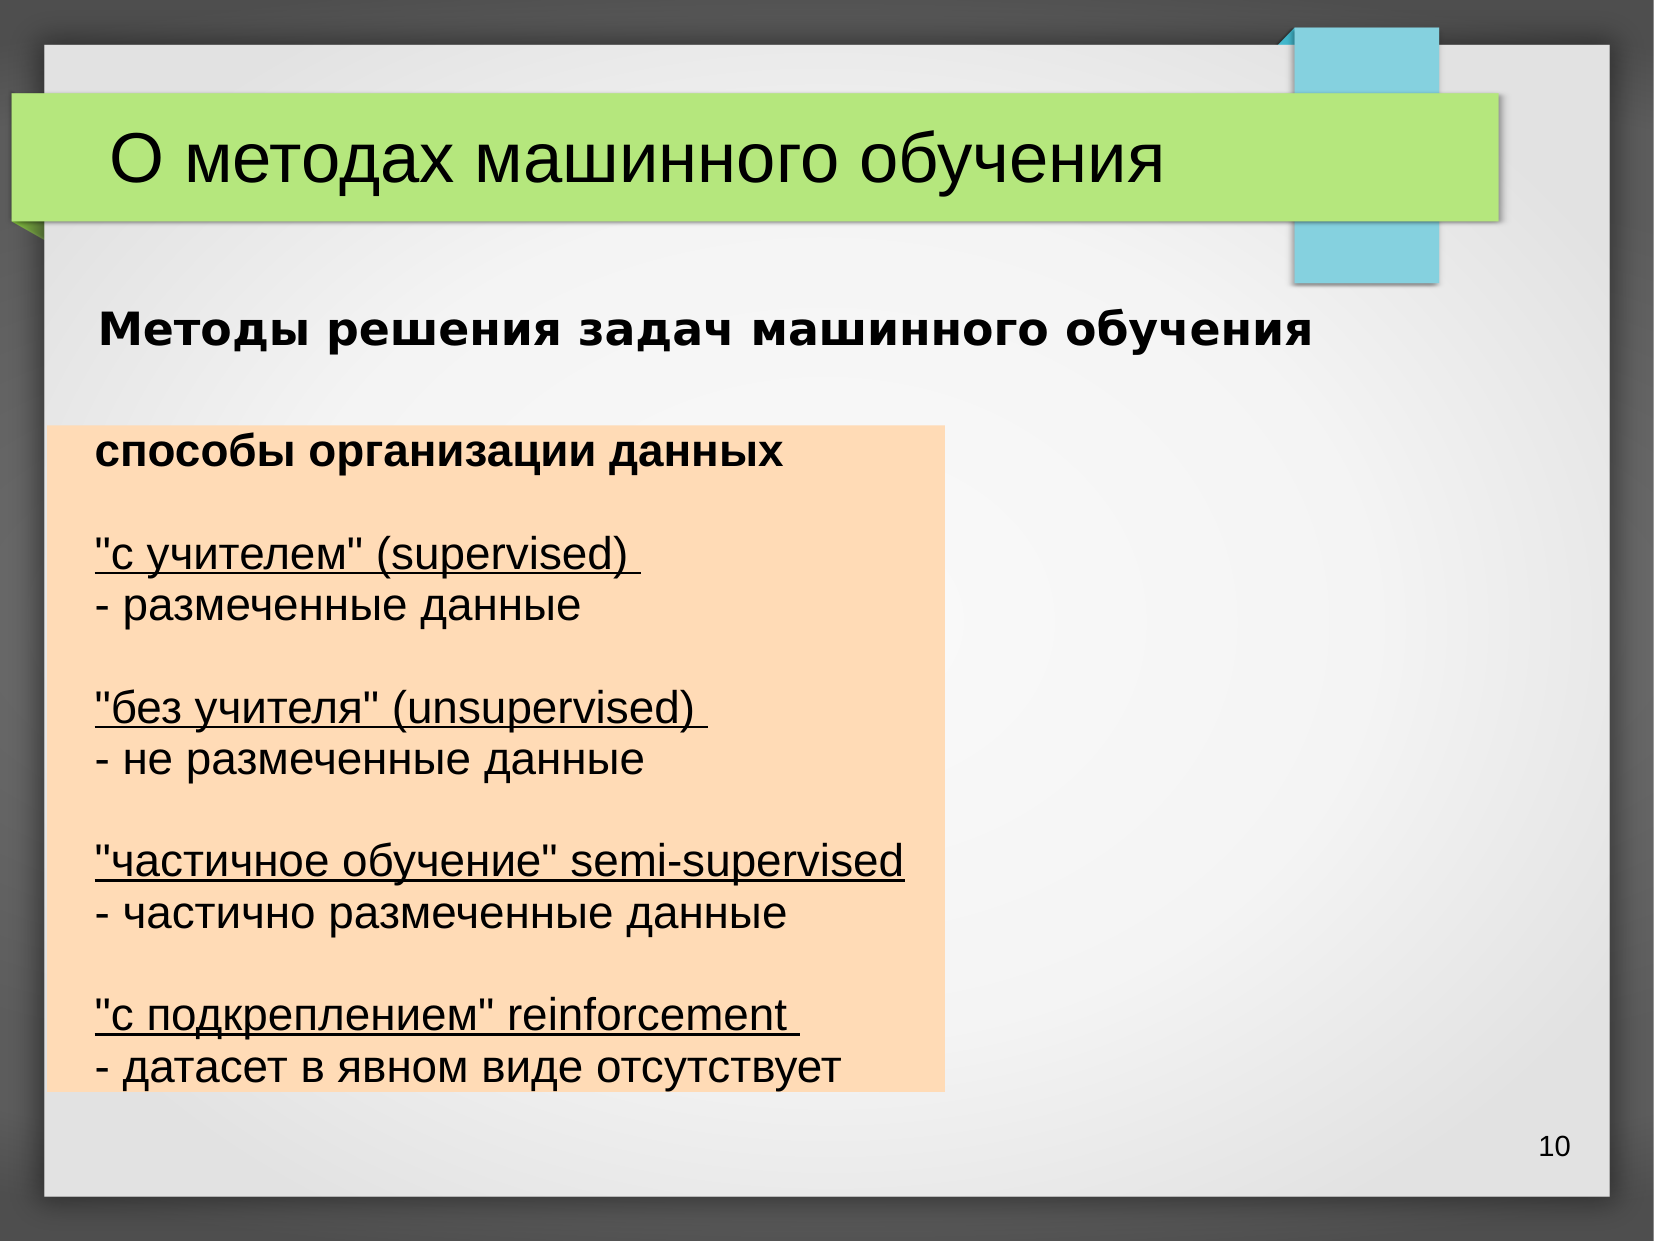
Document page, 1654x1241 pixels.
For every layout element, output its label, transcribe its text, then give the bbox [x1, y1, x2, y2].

text_box способы организации данных "с учителем" (supervised) - размеченные данные "без учителя" (unsupervised) - не размеченные данные "частичное обучение" semi-supervised - частично размеченные данные "с подкреплением" reinforcement - датасет в явном виде отсутствует [47, 425, 945, 1092]
title О методах машинного обучения [71, 118, 1205, 199]
text_box Методы решения задач машинного обучения [82, 295, 1583, 370]
picture [0, 0, 1654, 1241]
